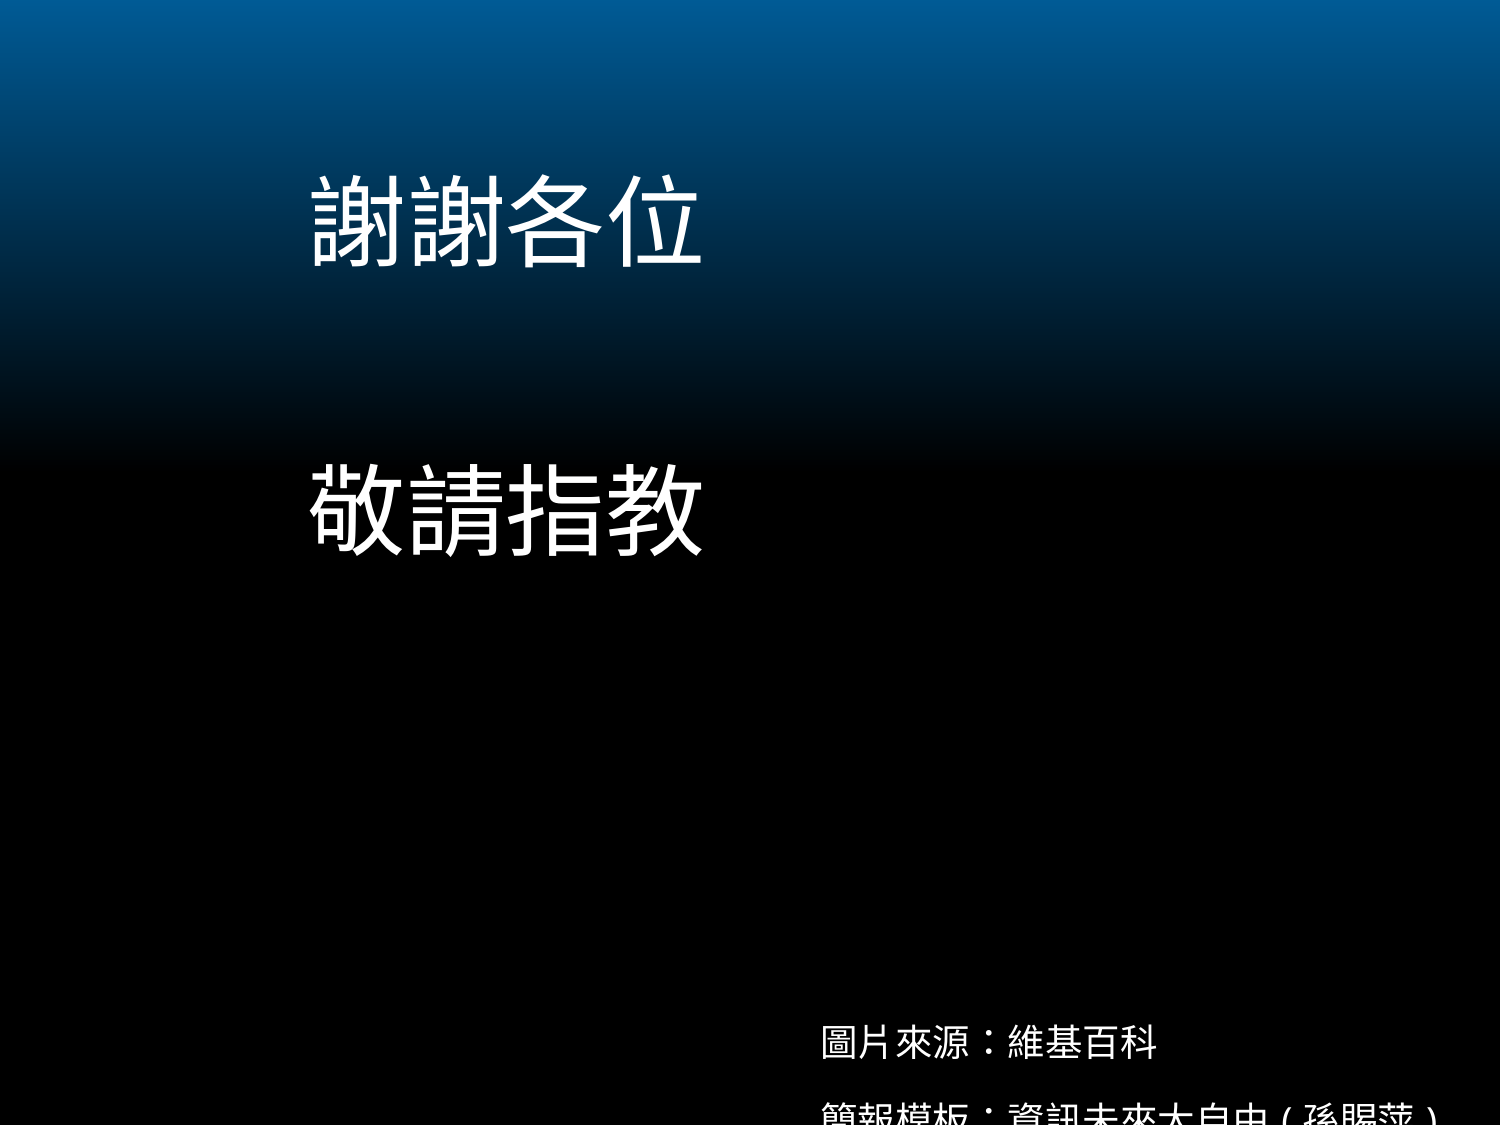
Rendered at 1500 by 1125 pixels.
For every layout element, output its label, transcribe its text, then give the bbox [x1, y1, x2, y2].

text_box 圖片來源：維基百科 簡報模板：資訊未來大自由(孫賜萍) [805, 1005, 1479, 1125]
title 謝謝各位 敬請指教 [291, 130, 747, 591]
